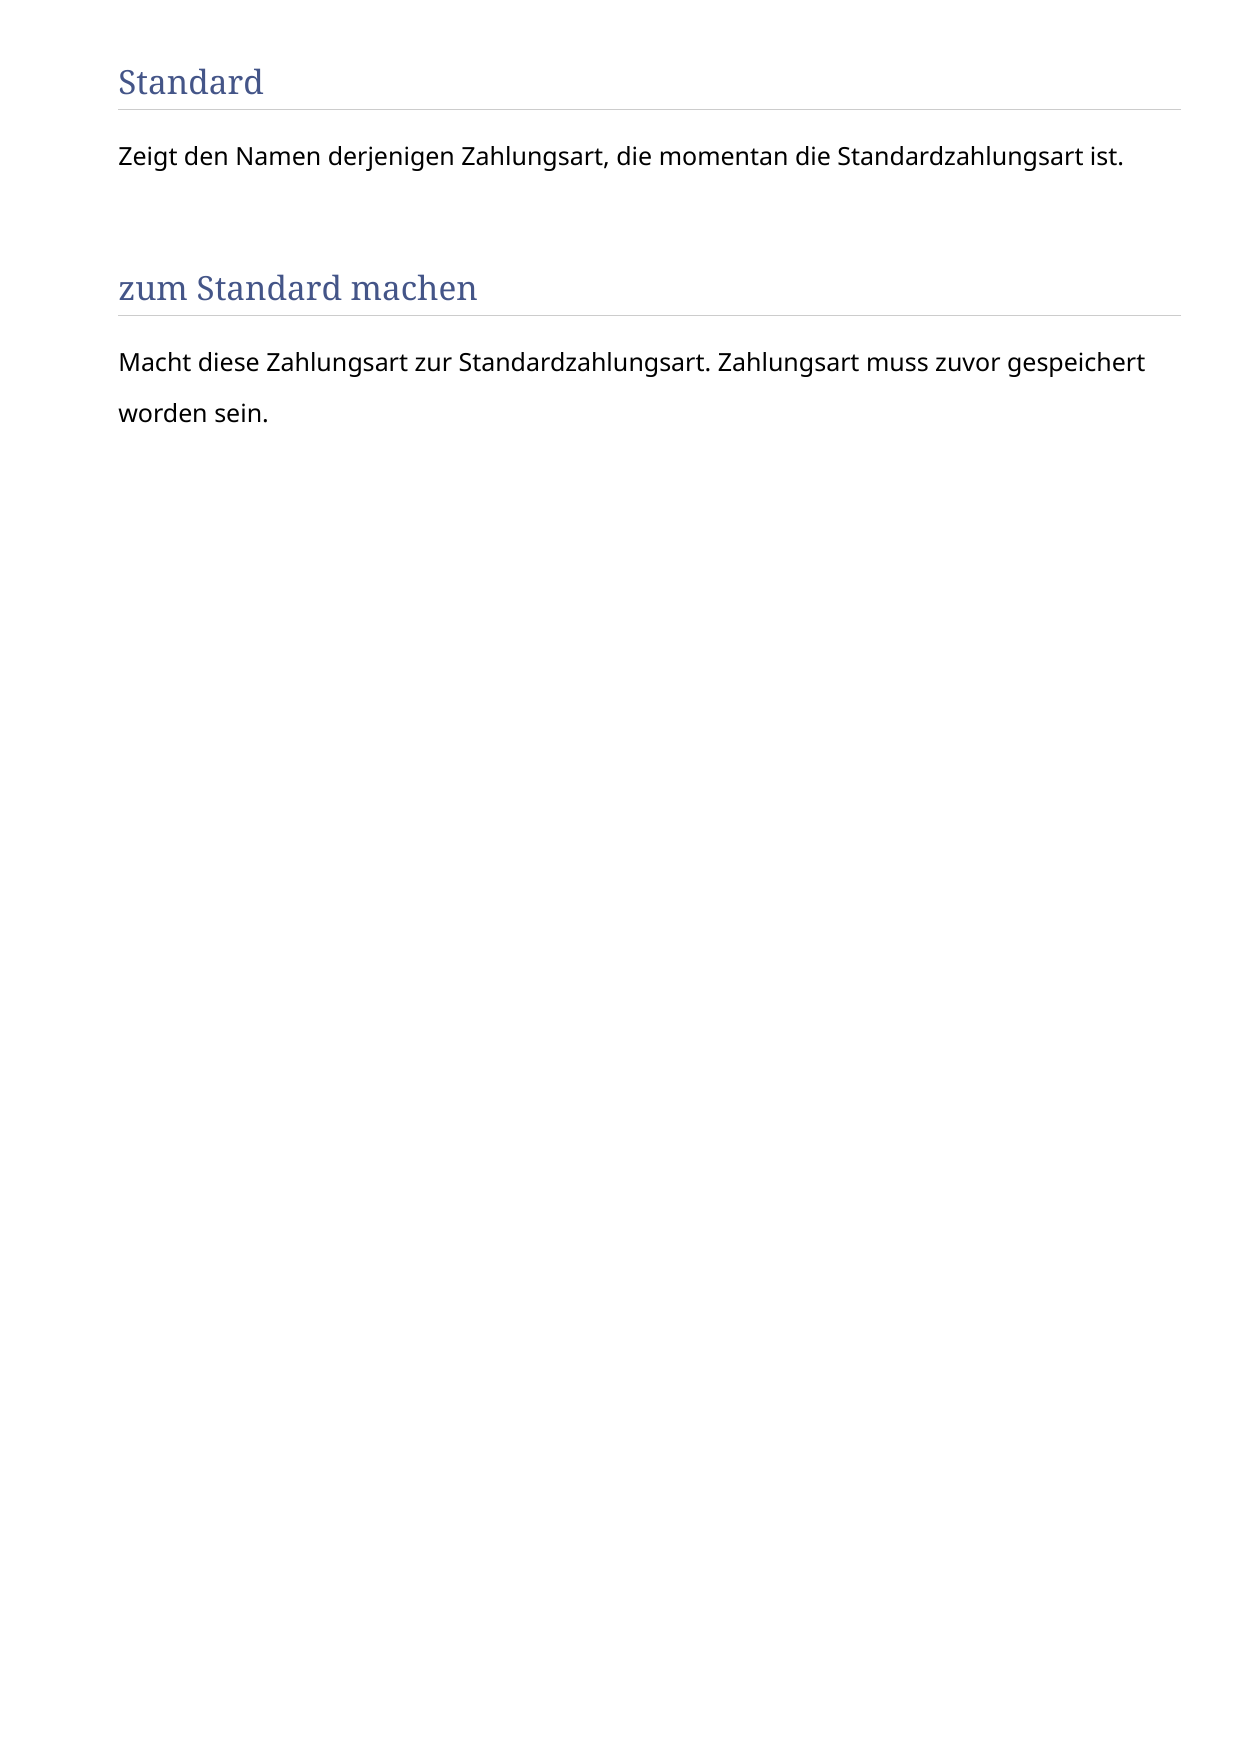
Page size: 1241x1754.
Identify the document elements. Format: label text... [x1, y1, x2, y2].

text Zeigt den Namen derjenigen Zahlungsart, die momentan die Standardzahlungsart ist. [118, 139, 1181, 173]
subtitle zum Standard machen [118, 265, 1181, 315]
text Macht diese Zahlungsart zur Standardzahlungsart. Zahlungsart muss zuvor gespeichert worden sein. [118, 344, 1181, 429]
subtitle Standard [118, 59, 1181, 109]
